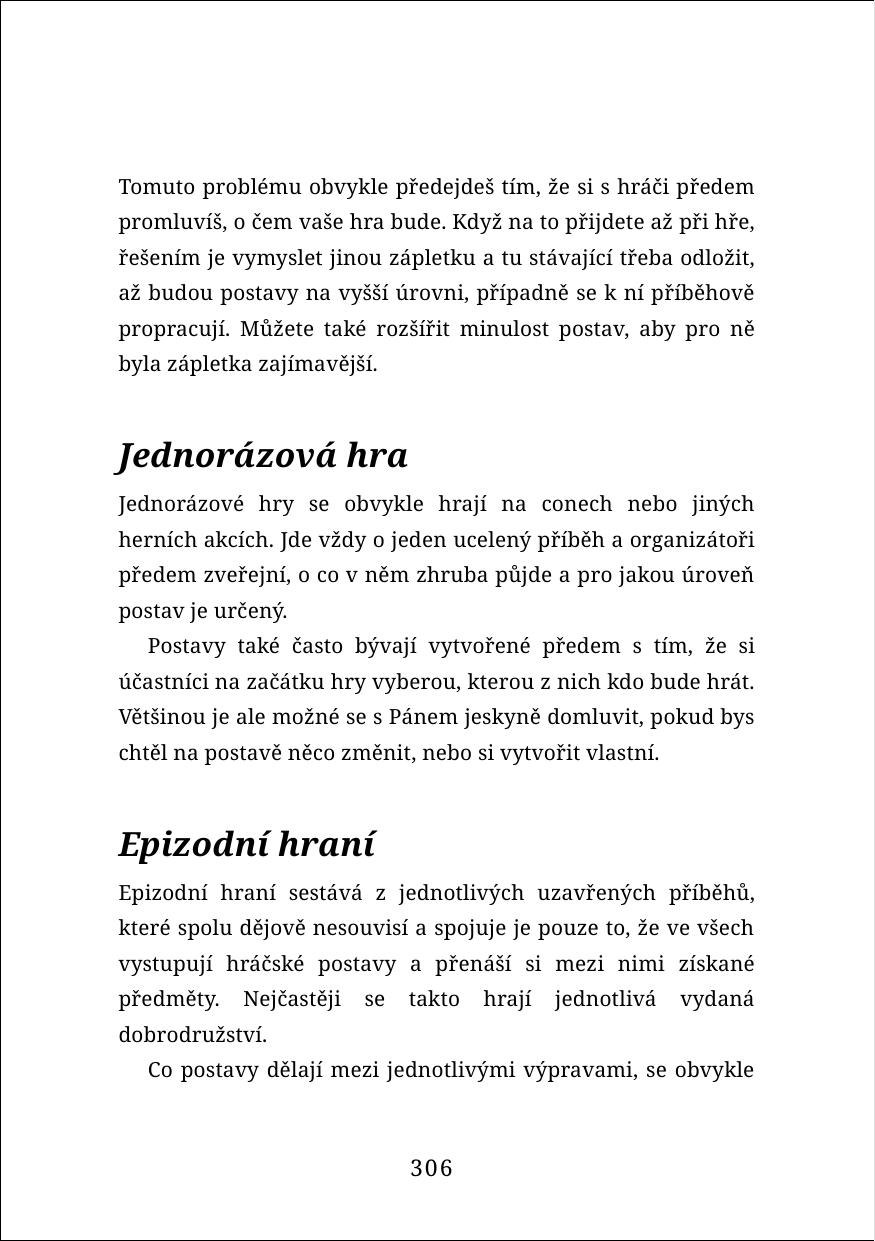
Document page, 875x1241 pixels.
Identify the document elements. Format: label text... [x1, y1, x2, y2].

text Tomuto problému obvykle předejdeš tím, že si s hráči předem promluvíš, o čem vaše hra bude. Když na to přijdete až při hře, řešením je vymyslet jinou zápletku a tu stávající třeba odložit, až budou postavy na vyšší úrovni, případně se k ní příběhově propracují. Můžete také rozšířit minulost postav, aby pro ně byla zápletka zajímavější. [118, 172, 756, 378]
text Epizodní hraní sestává z jednotlivých uzavřených příběhů, které spolu dějově nesouvisí a spojuje je pouze to, že ve všech vystupují hráčské postavy a přenáší si mezi nimi získané předměty. Nejčastěji se takto hrají jednotlivá vydaná dobrodružství. Co postavy dělají mezi jednotlivými výpravami, se obvykle [118, 878, 756, 1084]
text Jednorázové hry se obvykle hrají na conech nebo jiných herních akcích. Jde vždy o jeden ucelený příběh a organizátoři předem zveřejní, o co v něm zhruba půjde a pro jakou úroveň postav je určený. Postavy také často bývají vytvořené předem s tím, že si účastníci na začátku hry vyberou, kterou z nich kdo bude hrát. Většinou je ale možné se s Pánem jeskyně domluvit, pokud bys chtěl na postavě něco změnit, nebo si vytvořit vlastní. [118, 489, 756, 766]
subtitle Jednorázová hra [118, 432, 756, 478]
subtitle Epizodní hraní [118, 821, 756, 866]
